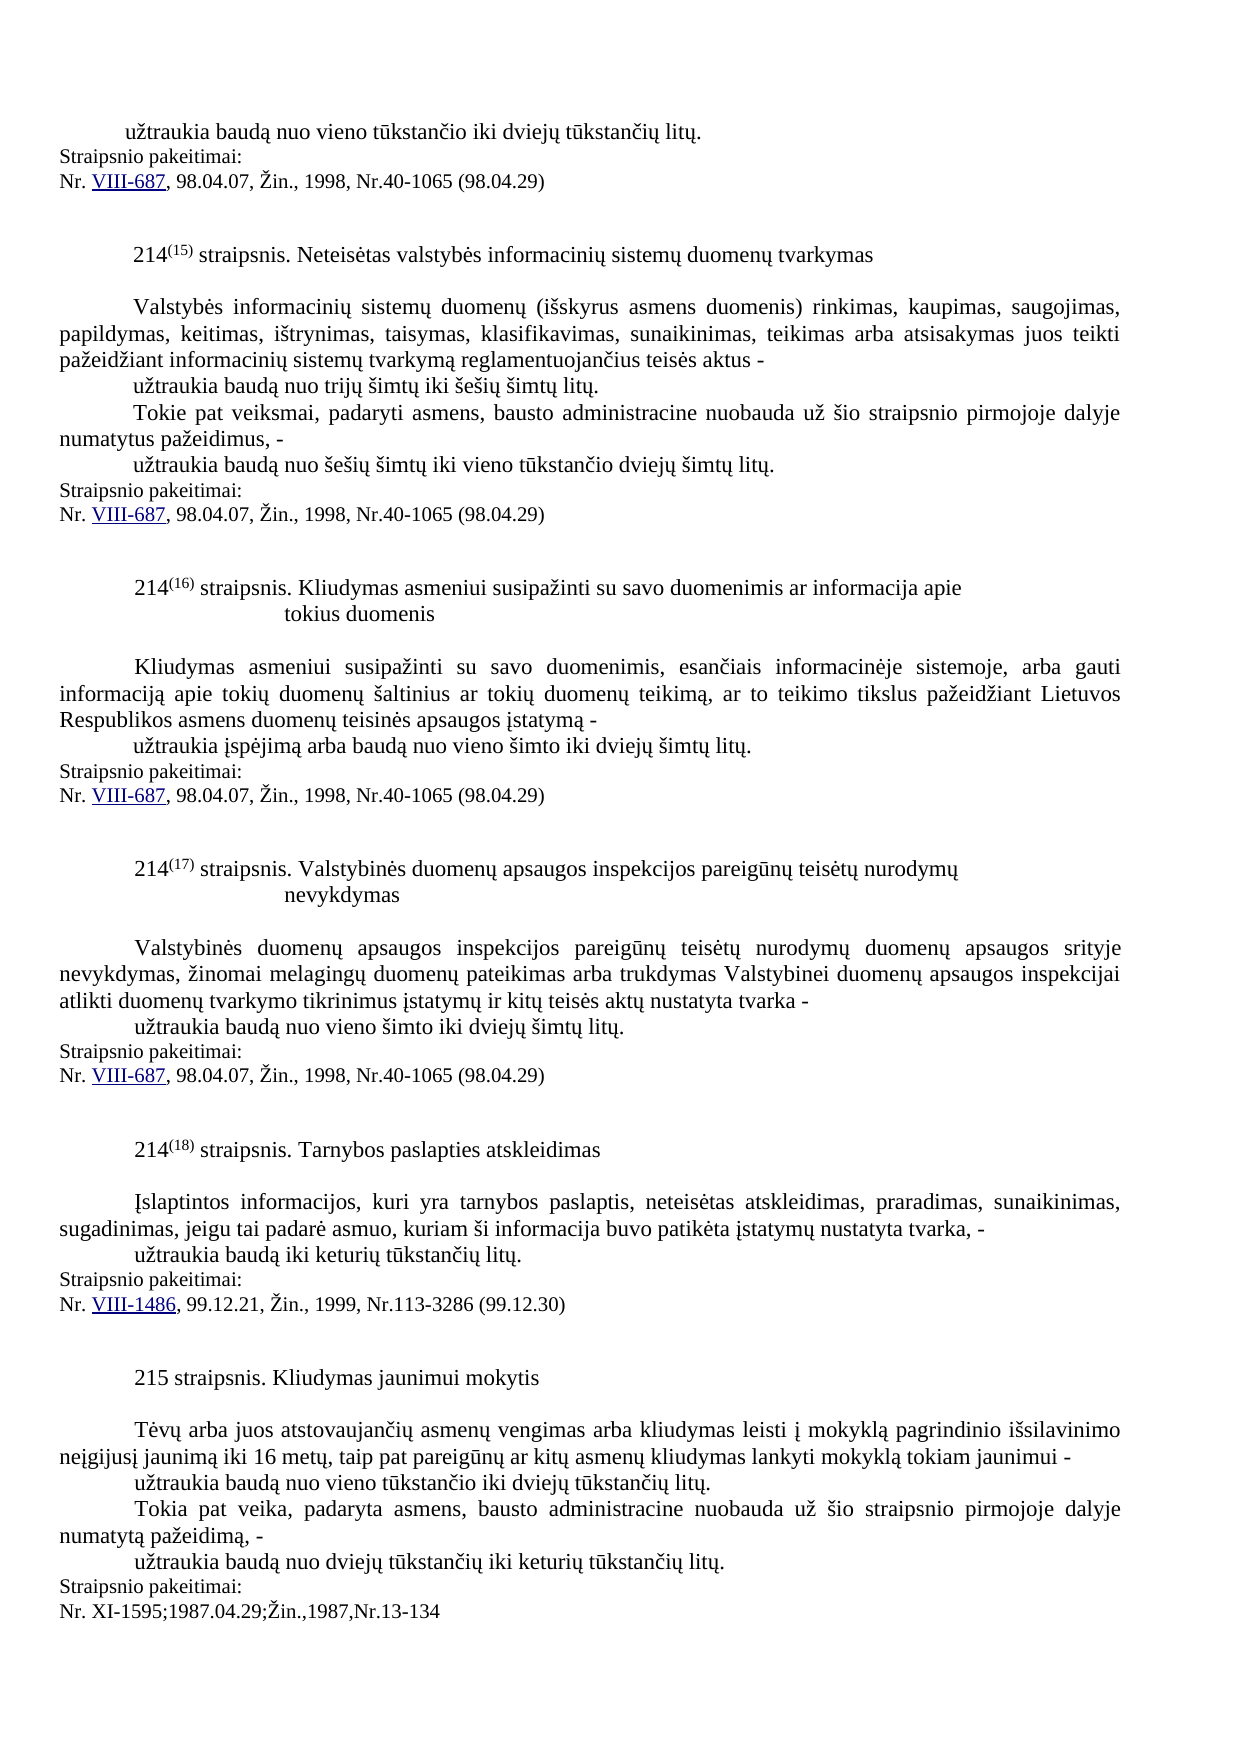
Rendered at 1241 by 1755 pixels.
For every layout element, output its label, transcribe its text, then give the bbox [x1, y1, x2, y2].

text 214(18) straipsnis. Tarnybos paslapties atskleidimas [59, 1136, 1122, 1162]
text 214(15) straipsnis. Neteisėtas valstybės informacinių sistemų duomenų tvarkymas [59, 241, 1122, 267]
text Tokie pat veiksmai, padaryti asmens, bausto administracine nuobauda už šio straipsnio pirmojoje dalyje numatytus pažeidimus, - [59, 399, 1122, 452]
text 214(16) straipsnis. Kliudymas asmeniui susipažinti su savo duomenimis ar informacija apie [134, 574, 1122, 601]
text Nr. VIII-687, 98.04.07, Žin., 1998, Nr.40-1065 (98.04.29) [59, 1063, 1122, 1087]
text užtraukia baudą nuo dviejų tūkstančių iki keturių tūkstančių litų. [59, 1548, 1122, 1574]
text nevykdymas [284, 881, 1122, 908]
text Nr. XI-1595;1987.04.29;Žin.,1987,Nr.13-134 [59, 1598, 1122, 1623]
text tokius duomenis [284, 601, 1122, 627]
text Straipsnio pakeitimai: [59, 478, 1122, 502]
text Valstybinės duomenų apsaugos inspekcijos pareigūnų teisėtų nurodymų duomenų apsaugos srityje nevykdymas, žinomai melagingų duomenų pateikimas arba trukdymas Valstybinei duomenų apsaugos inspekcijai atlikti duomenų tvarkymo tikrinimus įstatymų ir kitų teisės aktų nustatyta tvarka - [59, 934, 1122, 1013]
text Kliudymas asmeniui susipažinti su savo duomenimis, esančiais informacinėje sistemoje, arba gauti informaciją apie tokių duomenų šaltinius ar tokių duomenų teikimą, ar to teikimo tikslus pažeidžiant Lietuvos Respublikos asmens duomenų teisinės apsaugos įstatymą - [59, 653, 1122, 732]
text užtraukia įspėjimą arba baudą nuo vieno šimto iki dviejų šimtų litų. [59, 732, 1122, 759]
text Valstybės informacinių sistemų duomenų (išskyrus asmens duomenis) rinkimas, kaupimas, saugojimas, papildymas, keitimas, ištrynimas, taisymas, klasifikavimas, sunaikinimas, teikimas arba atsisakymas juos teikti pažeidžiant informacinių sistemų tvarkymą reglamentuojančius teisės aktus - [59, 293, 1122, 372]
text Įslaptintos informacijos, kuri yra tarnybos paslaptis, neteisėtas atskleidimas, praradimas, sunaikinimas, sugadinimas, jeigu tai padarė asmuo, kuriam ši informacija buvo patikėta įstatymų nustatyta tvarka, - [59, 1188, 1122, 1241]
text užtraukia baudą iki keturių tūkstančių litų. [134, 1241, 1122, 1267]
text užtraukia baudą nuo trijų šimtų iki šešių šimtų litų. [59, 372, 1122, 399]
text Nr. VIII-687, 98.04.07, Žin., 1998, Nr.40-1065 (98.04.29) [59, 168, 1122, 193]
text Tėvų arba juos atstovaujančių asmenų vengimas arba kliudymas leisti į mokyklą pagrindinio išsilavinimo neįgijusį jaunimą iki 16 metų, taip pat pareigūnų ar kitų asmenų kliudymas lankyti mokyklą tokiam jaunimui - [59, 1416, 1122, 1469]
text užtraukia baudą nuo šešių šimtų iki vieno tūkstančio dviejų šimtų litų. [59, 452, 1122, 478]
text Tokia pat veika, padaryta asmens, bausto administracine nuobauda už šio straipsnio pirmojoje dalyje numatytą pažeidimą, - [59, 1495, 1122, 1548]
text Straipsnio pakeitimai: [59, 1039, 1122, 1063]
text Straipsnio pakeitimai: [59, 759, 1122, 783]
text Straipsnio pakeitimai: [59, 1574, 1122, 1598]
text 215 straipsnis. Kliudymas jaunimui mokytis [59, 1364, 1122, 1390]
text užtraukia baudą nuo vieno tūkstančio iki dviejų tūkstančių litų. [59, 118, 1122, 144]
text Straipsnio pakeitimai: [59, 144, 1122, 168]
text užtraukia baudą nuo vieno tūkstančio iki dviejų tūkstančių litų. [59, 1469, 1122, 1495]
text Straipsnio pakeitimai: [59, 1267, 1122, 1291]
text užtraukia baudą nuo vieno šimto iki dviejų šimtų litų. [59, 1013, 1122, 1039]
text Nr. VIII-1486, 99.12.21, Žin., 1999, Nr.113-3286 (99.12.30) [59, 1291, 1122, 1316]
text 214(17) straipsnis. Valstybinės duomenų apsaugos inspekcijos pareigūnų teisėtų nurodymų [134, 855, 1122, 881]
text Nr. VIII-687, 98.04.07, Žin., 1998, Nr.40-1065 (98.04.29) [59, 502, 1122, 526]
text Nr. VIII-687, 98.04.07, Žin., 1998, Nr.40-1065 (98.04.29) [59, 783, 1122, 807]
